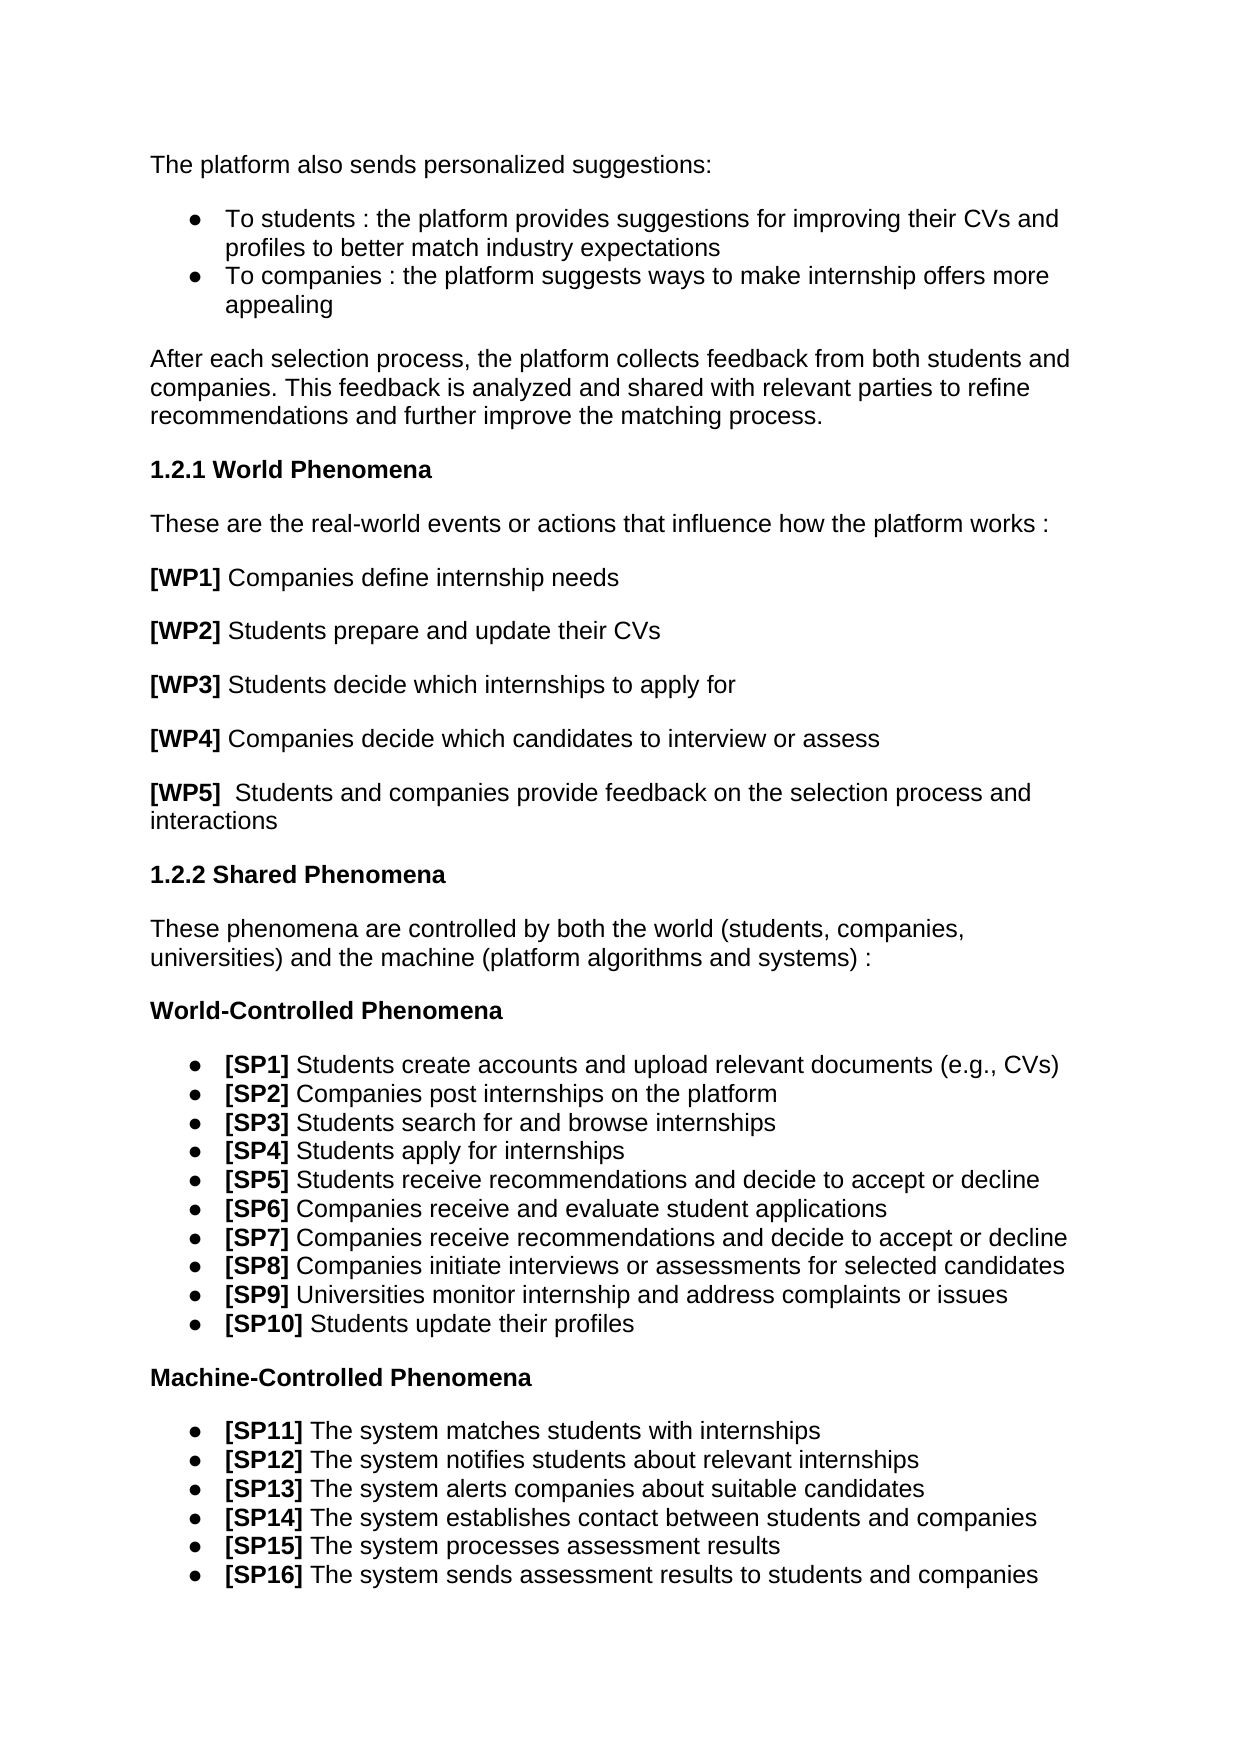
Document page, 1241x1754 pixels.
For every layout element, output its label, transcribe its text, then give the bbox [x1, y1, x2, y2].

text 1.2.2 Shared Phenomena [150, 860, 1090, 889]
text 1.2.1 World Phenomena [150, 455, 1090, 484]
list [SP5] Students receive recommendations and decide to accept or decline [187, 1165, 1090, 1194]
list [SP16] The system sends assessment results to students and companies [187, 1560, 1090, 1589]
list [SP2] Companies post internships on the platform [187, 1079, 1090, 1107]
list [SP6] Companies receive and evaluate student applications [187, 1194, 1090, 1222]
list To students : the platform provides suggestions for improving their CVs and profiles to better match industry expectations [187, 204, 1090, 261]
list [SP14] The system establishes contact between students and companies [187, 1502, 1090, 1531]
list [SP4] Students apply for internships [187, 1136, 1090, 1165]
list [SP11] The system matches students with internships [187, 1416, 1090, 1445]
list [SP12] The system notifies students about relevant internships [187, 1445, 1090, 1474]
text [WP3] Students decide which internships to apply for [150, 670, 1090, 699]
text [WP2] Students prepare and update their CVs [150, 616, 1090, 645]
list [SP1] Students create accounts and upload relevant documents (e.g., CVs) [187, 1050, 1090, 1079]
list [SP3] Students search for and browse internships [187, 1107, 1090, 1136]
list [SP7] Companies receive recommendations and decide to accept or decline [187, 1222, 1090, 1251]
list [SP10] Students update their profiles [187, 1309, 1090, 1337]
text [WP5] Students and companies provide feedback on the selection process and interactions [150, 777, 1090, 835]
text These phenomena are controlled by both the world (students, companies, universities) and the machine (platform algorithms and systems) : [150, 914, 1090, 971]
list [SP9] Universities monitor internship and address complaints or issues [187, 1280, 1090, 1309]
text The platform also sends personalized suggestions: [150, 150, 1090, 179]
list [SP13] The system alerts companies about suitable candidates [187, 1474, 1090, 1502]
list [SP8] Companies initiate interviews or assessments for selected candidates [187, 1251, 1090, 1280]
text After each selection process, the platform collects feedback from both students and companies. This feedback is analyzed and shared with relevant parties to refine recommendations and further improve the matching process. [150, 344, 1090, 430]
text World-Controlled Phenomena [150, 996, 1090, 1025]
list [SP15] The system processes assessment results [187, 1531, 1090, 1560]
text [WP1] Companies define internship needs [150, 562, 1090, 591]
text Machine-Controlled Phenomena [150, 1362, 1090, 1391]
list To companies : the platform suggests ways to make internship offers more appealing [187, 261, 1090, 319]
text These are the real-world events or actions that influence how the platform works : [150, 509, 1090, 537]
text [WP4] Companies decide which candidates to interview or assess [150, 724, 1090, 752]
